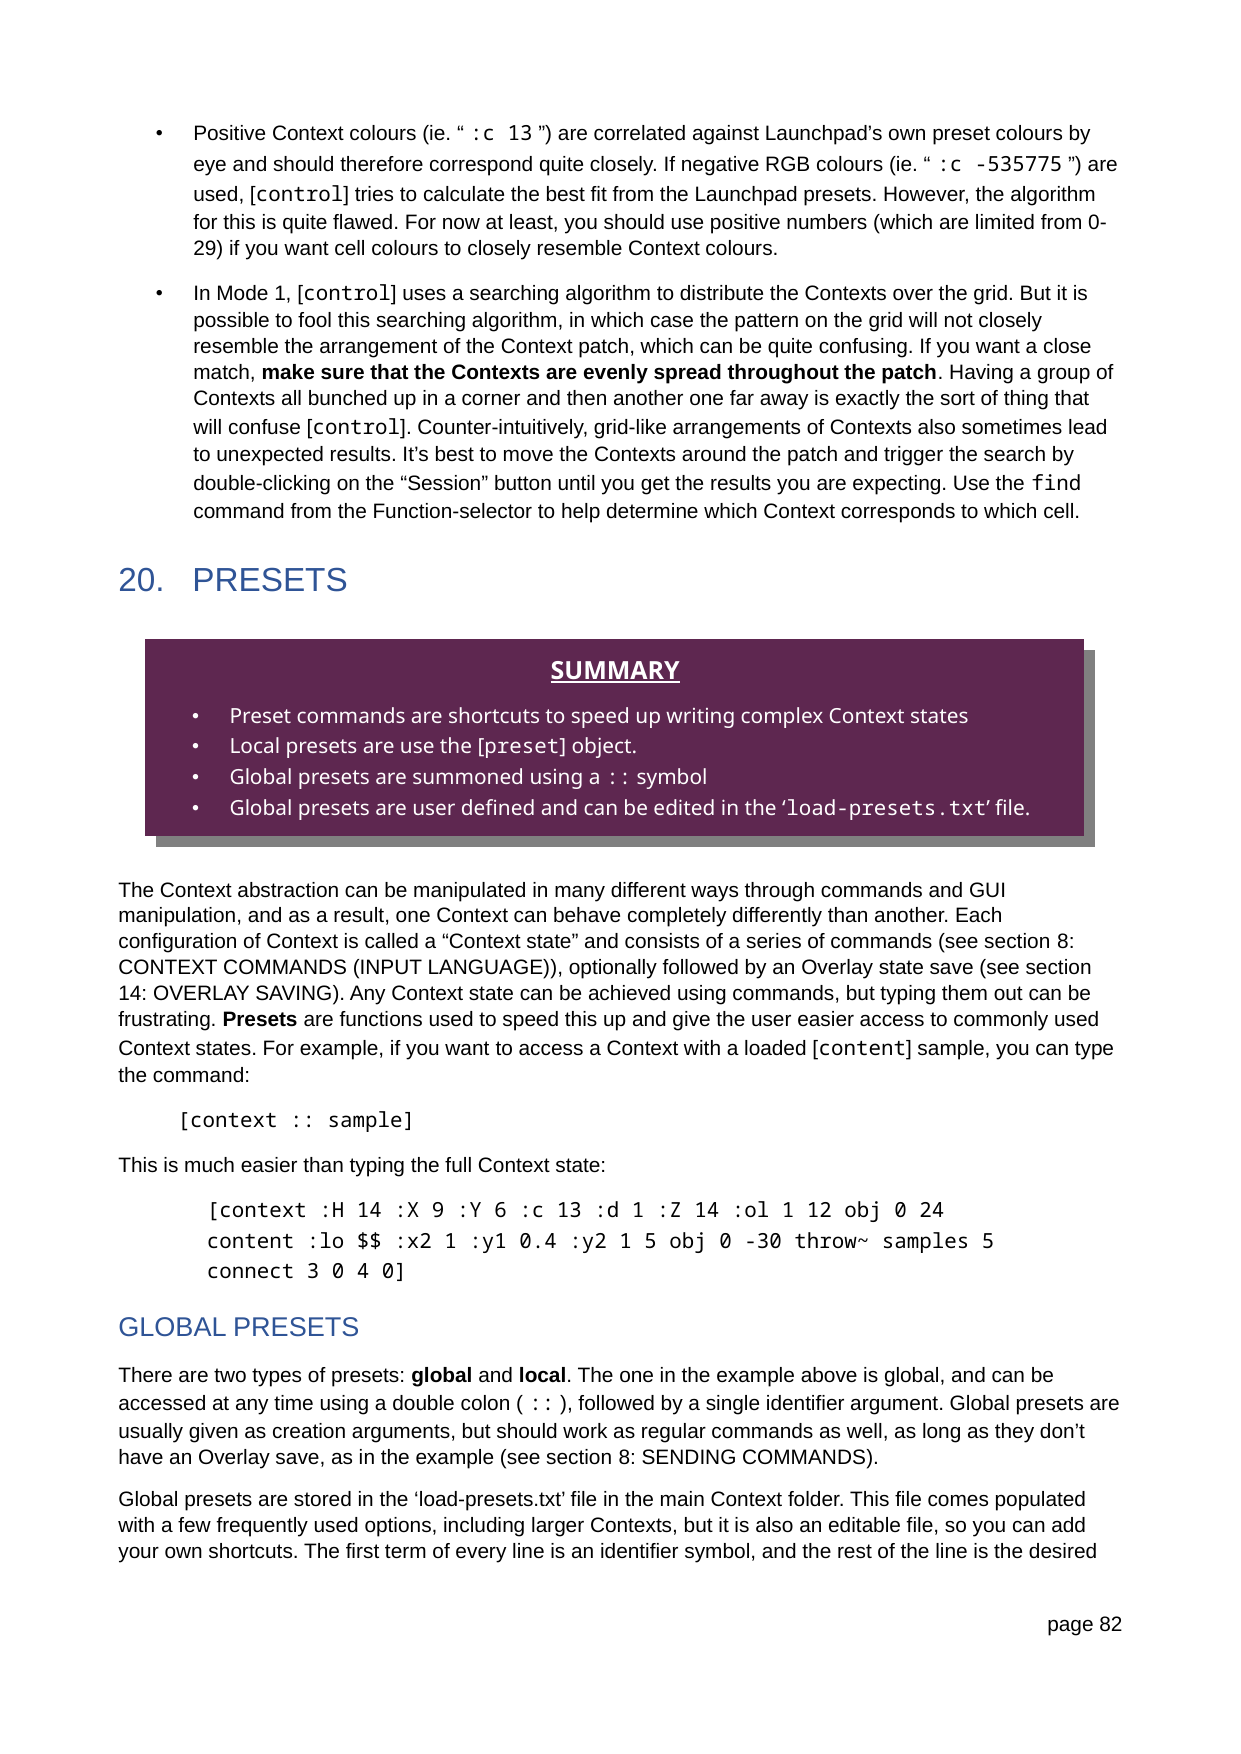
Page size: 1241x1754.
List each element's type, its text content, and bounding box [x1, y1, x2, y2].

list Global presets are summoned using a :: symbol [192, 762, 1075, 791]
list Preset commands are shortcuts to speed up writing complex Context states [192, 701, 1075, 729]
subtitle GLOBAL PRESETS [118, 1311, 1122, 1342]
list Local presets are use the [preset] object. [192, 731, 1075, 760]
list Positive Context colours (ie. “ :c 13 ”) are correlated against Launchpad’s own preset colours by eye and should therefore correspond quite closely. If negative RGB colours (ie. “ :c -535775 ”) are used, [control] tries to calculate the best fit from the Launchpad presets. However, the algorithm for this is quite flawed. For now at least, you should use positive numbers (which are limited from 0-29) if you want cell colours to closely resemble Context colours. [156, 118, 1122, 259]
subtitle SUMMARY [154, 652, 1075, 686]
text The Context abstraction can be manipulated in many different ways through commands and GUI manipulation, and as a result, one Context can behave completely differently than another. Each configuration of Context is called a “Context state” and consists of a series of commands (see section 8: CONTEXT COMMANDS (INPUT LANGUAGE)), optionally followed by an Overlay state save (see section 14: OVERLAY SAVING). Any Context state can be achieved using commands, but typing them out can be frustrating. Presets are functions used to speed this up and give the user easier access to commonly used Context states. For example, if you want to access a Context with a loaded [content] sample, you can type the command: [118, 668, 1122, 1087]
text This is much easier than typing the full Context state: [118, 1153, 1122, 1177]
text [context :H 14 :X 9 :Y 6 :c 13 :d 1 :Z 14 :ol 1 12 obj 0 24 content :lo $$ :x2 1 :y1 0.4 :y2 1 5 obj 0 -30 throw~ samples 5 connect 3 0 4 0] [207, 1195, 1004, 1285]
list Global presets are user defined and can be edited in the ‘load-presets.txt’ file. [192, 793, 1075, 821]
text Global presets are stored in the ‘load-presets.txt’ file in the main Context folder. This file comes populated with a few frequently used options, including larger Contexts, but it is also an editable file, so you can add your own shortcuts. The first term of every line is an identifier symbol, and the rest of the line is the desired [118, 1487, 1122, 1563]
text [context :: sample] [177, 1106, 1122, 1134]
text There are two types of presets: global and local. The one in the example above is global, and can be accessed at any time using a double colon ( :: ), followed by a single identifier argument. Global presets are usually given as creation arguments, but should work as regular commands as well, as long as they don’t have an Overlay save, as in the example (see section 8: SENDING COMMANDS). [118, 1362, 1122, 1469]
subtitle PRESETS [118, 560, 1122, 598]
list In Mode 1, [control] uses a searching algorithm to distribute the Contexts over the grid. But it is possible to fool this searching algorithm, in which case the pattern on the grid will not closely resemble the arrangement of the Context patch, which can be quite confusing. If you want a close match, make sure that the Contexts are evenly spread throughout the patch. Having a group of Contexts all bunched up in a corner and then another one far away is exactly the sort of thing that will confuse [control]. Counter-intuitively, grid-like arrangements of Contexts also sometimes lead to unexpected results. It’s best to move the Contexts around the patch and trigger the search by double-clicking on the “Session” button until you get the results you are expecting. Use the find command from the Function-selector to help determine which Context corresponds to which cell. [156, 278, 1122, 523]
